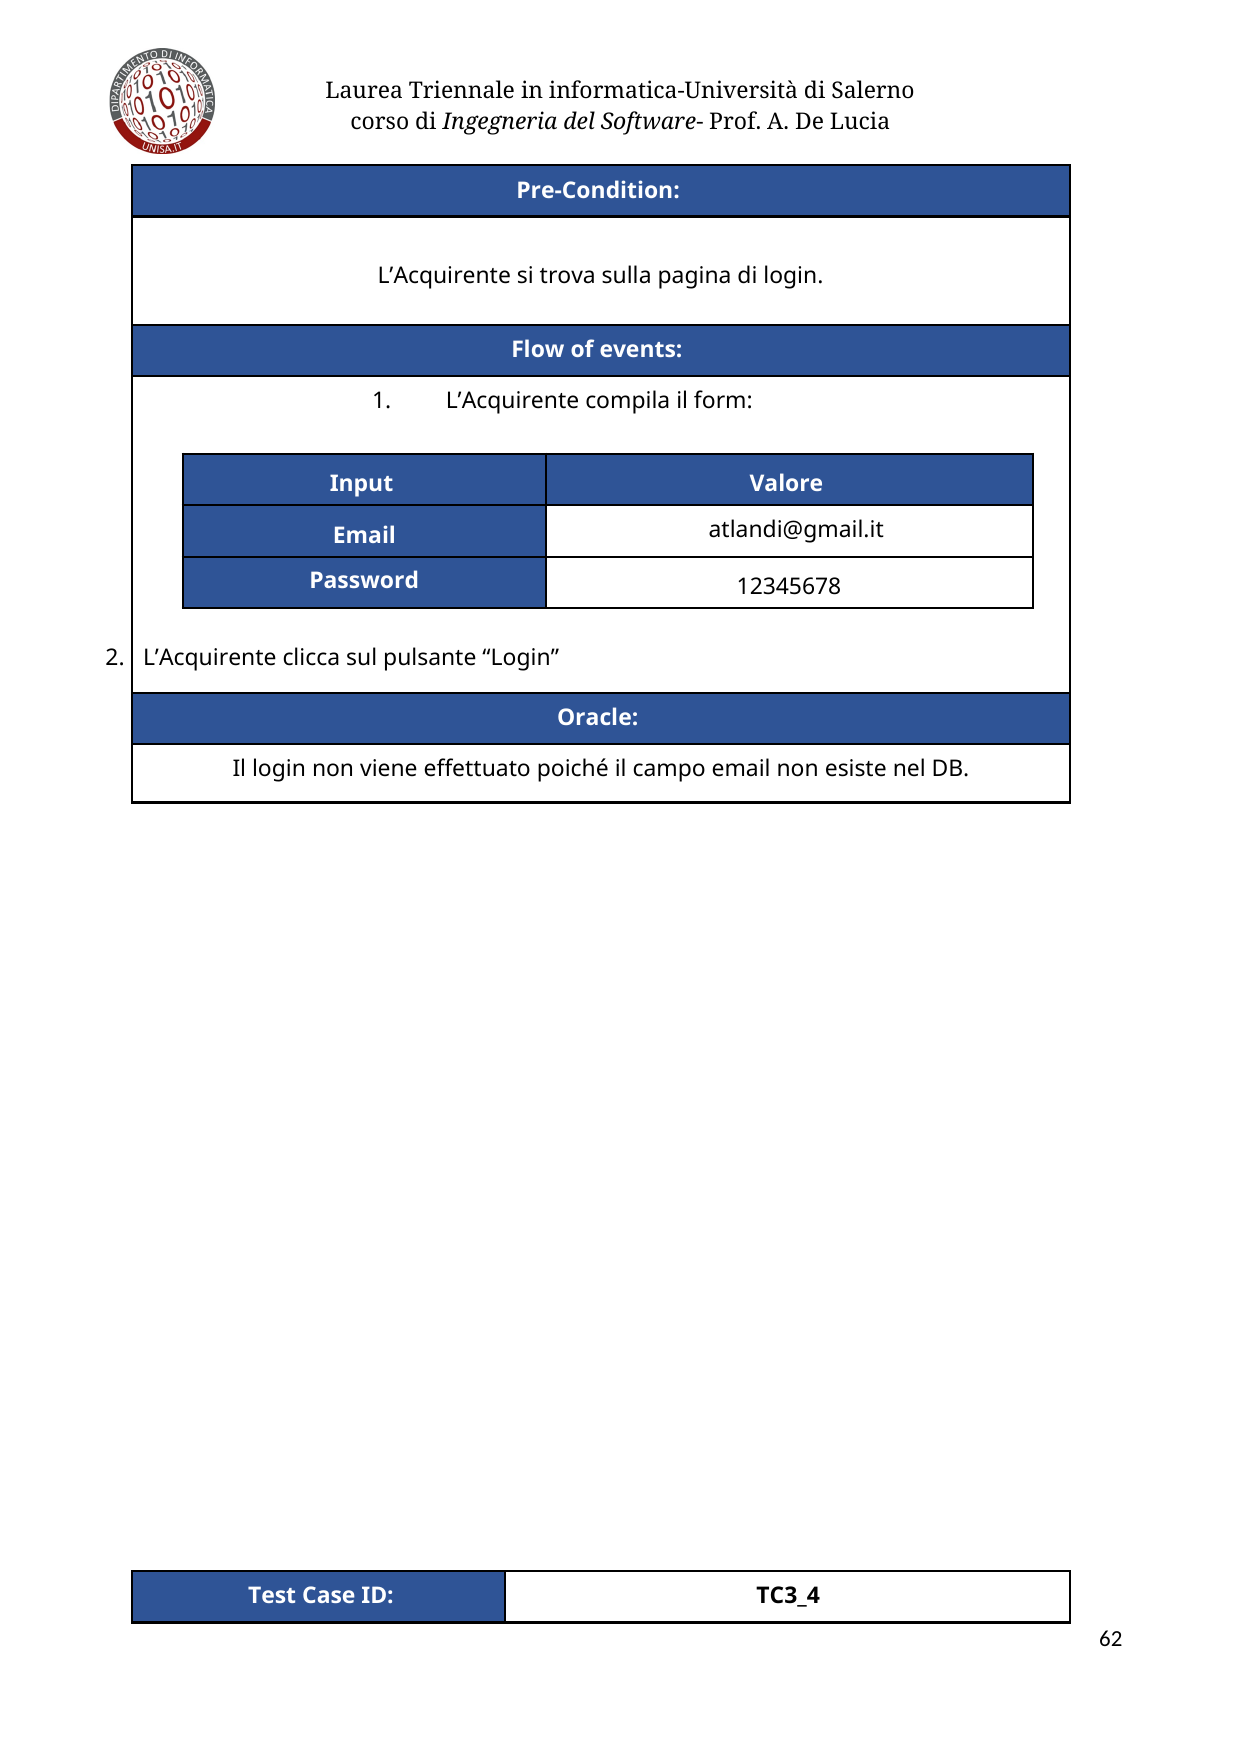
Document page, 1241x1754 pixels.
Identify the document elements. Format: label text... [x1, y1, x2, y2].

table_cell L’Acquirente compila il form: L’Acquirente clicca sul pulsante “Login” [133, 377, 1069, 692]
table_cell 12345678 [547, 558, 1032, 607]
table_cell atlandi@gmail.it [547, 506, 1032, 556]
table_cell Oracle: [133, 694, 1069, 743]
table_cell Pre-Condition: [133, 166, 1069, 215]
table_header Valore [547, 455, 1032, 504]
table_cell Password [184, 558, 545, 607]
table_cell Email [184, 506, 545, 556]
table_header Input [184, 455, 545, 504]
table_cell Flow of events: [133, 326, 1069, 375]
table_header Test Case ID: [133, 1572, 504, 1621]
table_cell Il login non viene effettuato poiché il campo email non esiste nel DB. [133, 745, 1069, 801]
table_cell L’Acquirente si trova sulla pagina di login. [133, 218, 1069, 324]
table_header TC3_4 [506, 1572, 1069, 1621]
